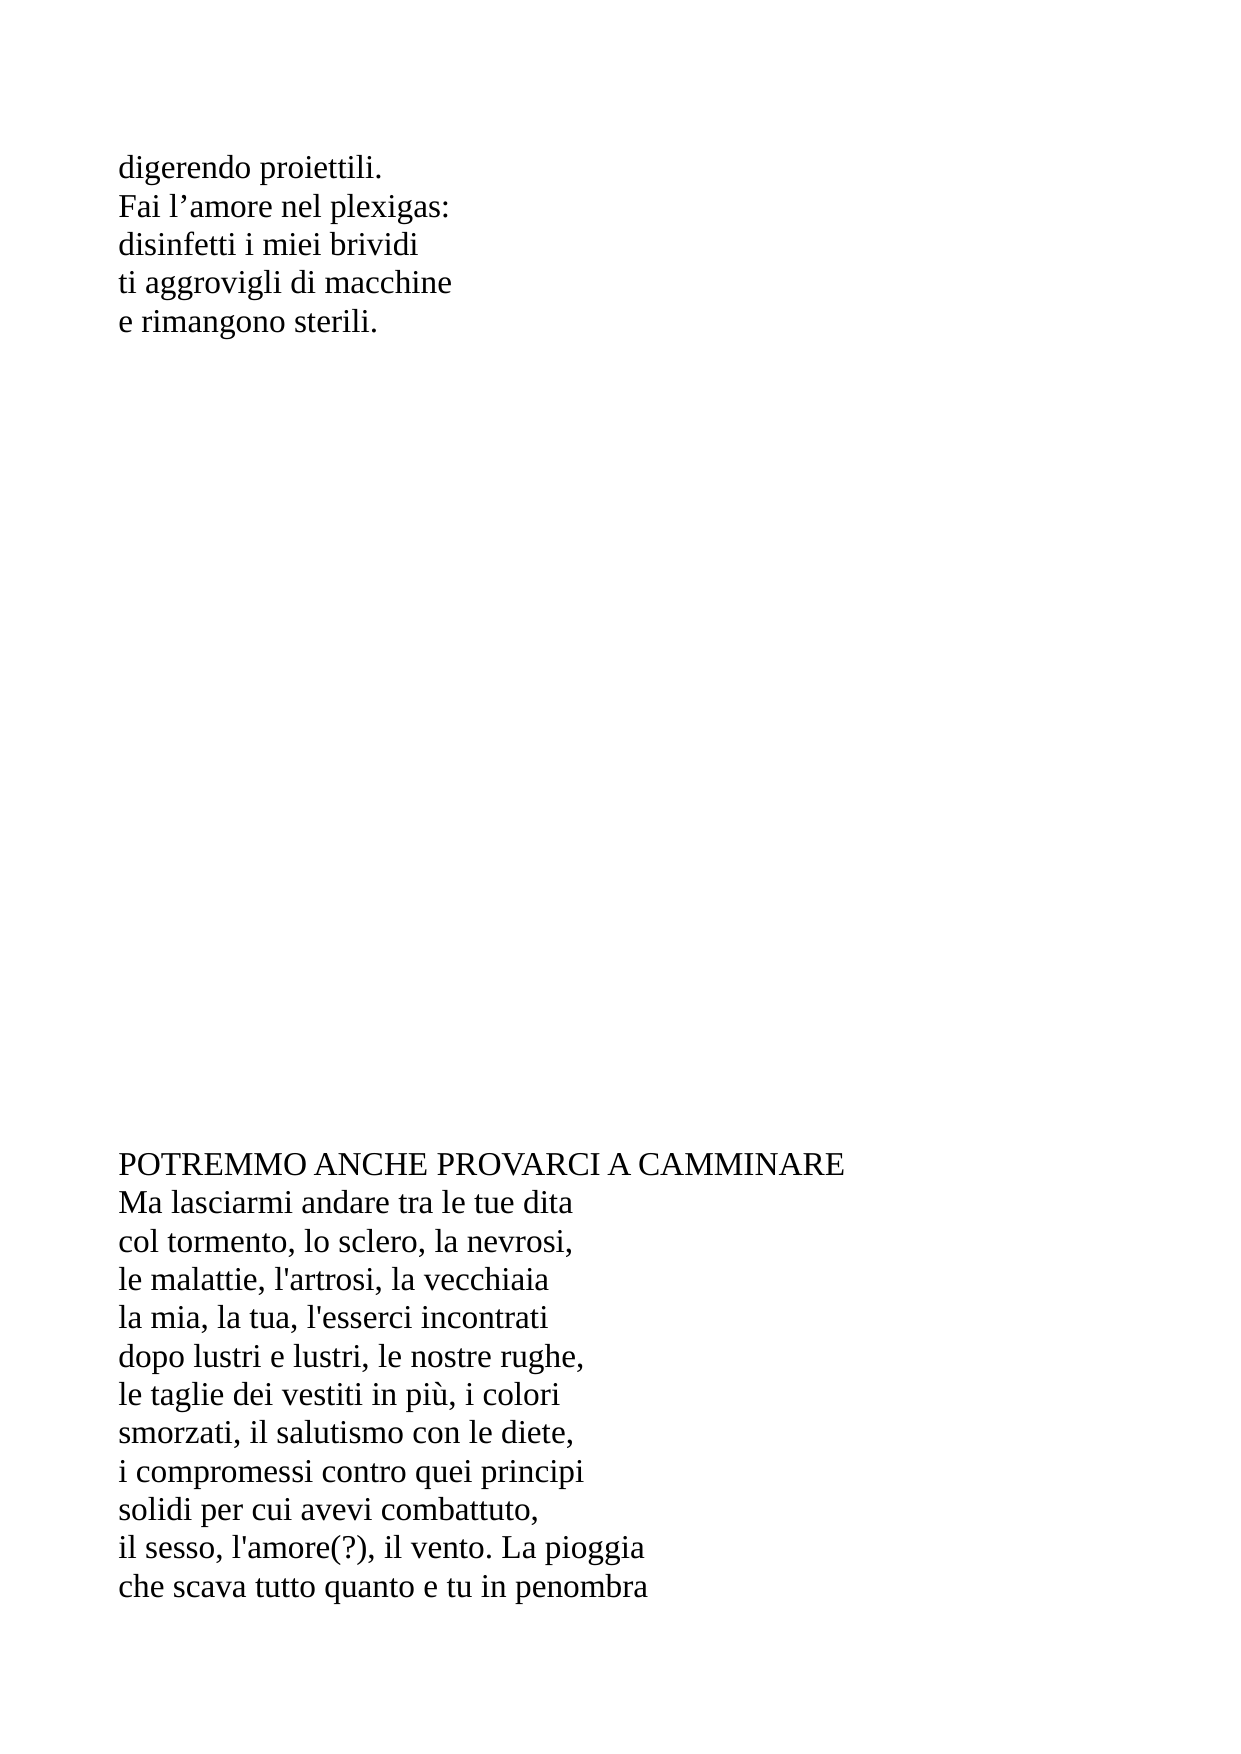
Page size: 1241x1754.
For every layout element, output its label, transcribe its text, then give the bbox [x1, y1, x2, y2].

text i compromessi contro quei principi [118, 1451, 1122, 1489]
text disinfetti i miei brividi [118, 224, 1122, 263]
text POTREMMO ANCHE PROVARCI A CAMMINARE [118, 1144, 1122, 1183]
text digerendo proiettili. [118, 148, 1122, 186]
text il sesso, l'amore(?), il vento. La pioggia [118, 1528, 1122, 1566]
text che scava tutto quanto e tu in penombra [118, 1566, 1122, 1604]
text le taglie dei vestiti in più, i colori [118, 1374, 1122, 1413]
text Ma lasciarmi andare tra le tue dita [118, 1183, 1122, 1221]
text la mia, la tua, l'esserci incontrati [118, 1298, 1122, 1336]
text dopo lustri e lustri, le nostre rughe, [118, 1336, 1122, 1374]
text Fai l’amore nel plexigas: [118, 186, 1122, 224]
text solidi per cui avevi combattuto, [118, 1489, 1122, 1528]
text ti aggrovigli di macchine [118, 263, 1122, 301]
text col tormento, lo sclero, la nevrosi, [118, 1221, 1122, 1259]
text le malattie, l'artrosi, la vecchiaia [118, 1259, 1122, 1298]
text smorzati, il salutismo con le diete, [118, 1413, 1122, 1451]
text e rimangono sterili. [118, 301, 1122, 339]
